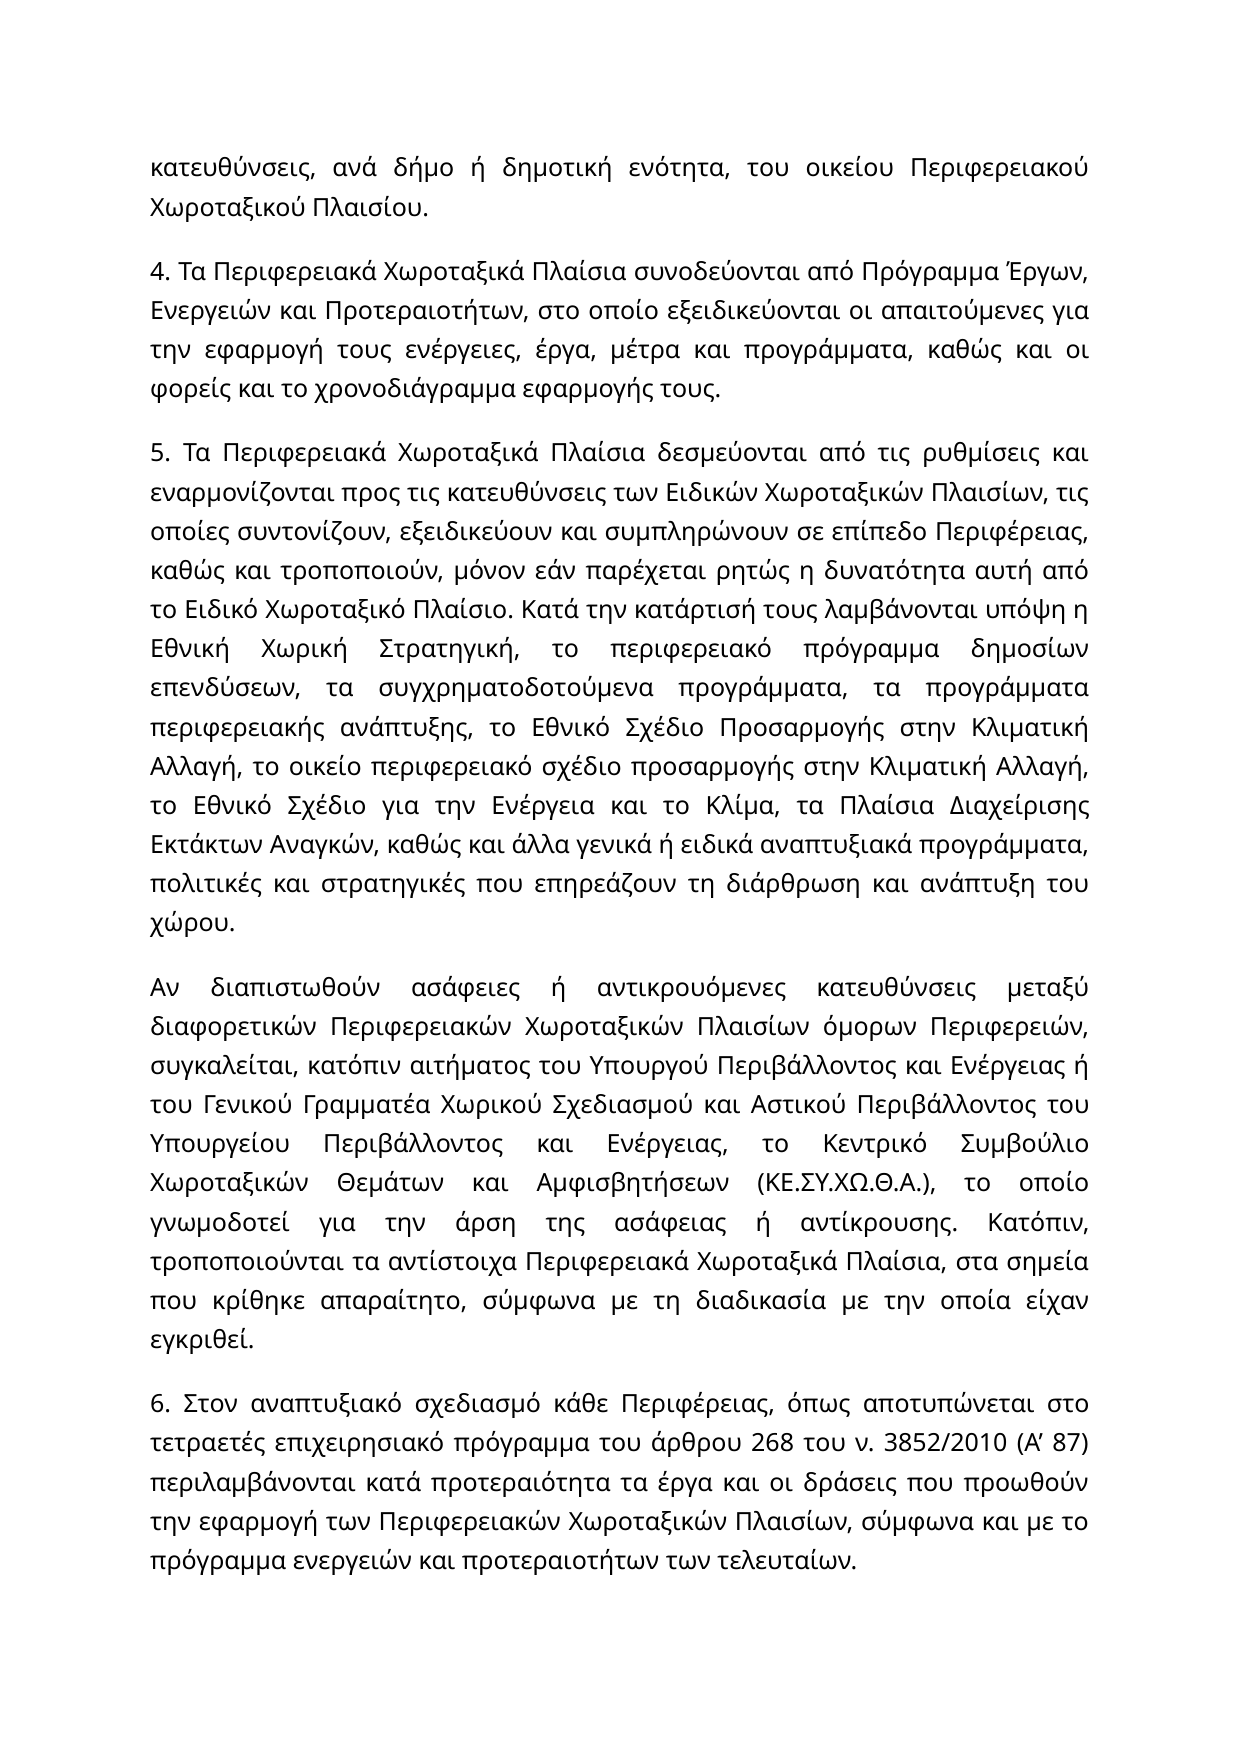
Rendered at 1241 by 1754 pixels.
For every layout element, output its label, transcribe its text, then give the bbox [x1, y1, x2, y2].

text 5. Τα Περιφερειακά Χωροταξικά Πλαίσια δεσμεύονται από τις ρυθμίσεις και εναρμονίζονται προς τις κατευθύνσεις των Ειδικών Χωροταξικών Πλαισίων, τις οποίες συντονίζουν, εξειδικεύουν και συμπληρώνουν σε επίπεδο Περιφέρειας, καθώς και τροποποιούν, μόνον εάν παρέχεται ρητώς η δυνατότητα αυτή από το Ειδικό Χωροταξικό Πλαίσιο. Κατά την κατάρτισή τους λαμβάνονται υπόψη η Εθνική Χωρική Στρατηγική, το περιφερειακό πρόγραμμα δημοσίων επενδύσεων, τα συγχρηματοδοτούμενα προγράμματα, τα προγράμματα περιφερειακής ανάπτυξης, το Εθνικό Σχέδιο Προσαρμογής στην Κλιματική Αλλαγή, το οικείο περιφερειακό σχέδιο προσαρμογής στην Κλιματική Αλλαγή, το Εθνικό Σχέδιο για την Ενέργεια και το Κλίμα, τα Πλαίσια Διαχείρισης Εκτάκτων Αναγκών, καθώς και άλλα γενικά ή ειδικά αναπτυξιακά προγράμματα, πολιτικές και στρατηγικές που επηρεάζουν τη διάρθρωση και ανάπτυξη του χώρου. [150, 435, 1090, 939]
text 6. Στον αναπτυξιακό σχεδιασμό κάθε Περιφέρειας, όπως αποτυπώνεται στο τετραετές επιχειρησιακό πρόγραμμα του άρθρου 268 του ν. 3852/2010 (Α’ 87) περιλαμβάνονται κατά προτεραιότητα τα έργα και οι δράσεις που προωθούν την εφαρμογή των Περιφερειακών Χωροταξικών Πλαισίων, σύμφωνα και με το πρόγραμμα ενεργειών και προτεραιοτήτων των τελευταίων. [150, 1386, 1090, 1577]
text 4. Τα Περιφερειακά Χωροταξικά Πλαίσια συνοδεύονται από Πρόγραμμα Έργων, Ενεργειών και Προτεραιοτήτων, στο οποίο εξειδικεύονται οι απαιτούμενες για την εφαρμογή τους ενέργειες, έργα, μέτρα και προγράμματα, καθώς και οι φορείς και το χρονοδιάγραμμα εφαρμογής τους. [150, 253, 1090, 405]
text κατευθύνσεις, ανά δήμο ή δημοτική ενότητα, του οικείου Περιφερειακού Χωροταξικού Πλαισίου. [150, 150, 1090, 223]
text Αν διαπιστωθούν ασάφειες ή αντικρουόμενες κατευθύνσεις μεταξύ διαφορετικών Περιφερειακών Χωροταξικών Πλαισίων όμορων Περιφερειών, συγκαλείται, κατόπιν αιτήματος του Υπουργού Περιβάλλοντος και Ενέργειας ή του Γενικού Γραμματέα Χωρικού Σχεδιασμού και Αστικού Περιβάλλοντος του Υπουργείου Περιβάλλοντος και Ενέργειας, το Κεντρικό Συμβούλιο Χωροταξικών Θεμάτων και Αμφισβητήσεων (ΚΕ.ΣΥ.ΧΩ.Θ.Α.), το οποίο γνωμοδοτεί για την άρση της ασάφειας ή αντίκρουσης. Κατόπιν, τροποποιούνται τα αντίστοιχα Περιφερειακά Χωροταξικά Πλαίσια, στα σημεία που κρίθηκε απαραίτητο, σύμφωνα με τη διαδικασία με την οποία είχαν εγκριθεί. [150, 969, 1090, 1356]
